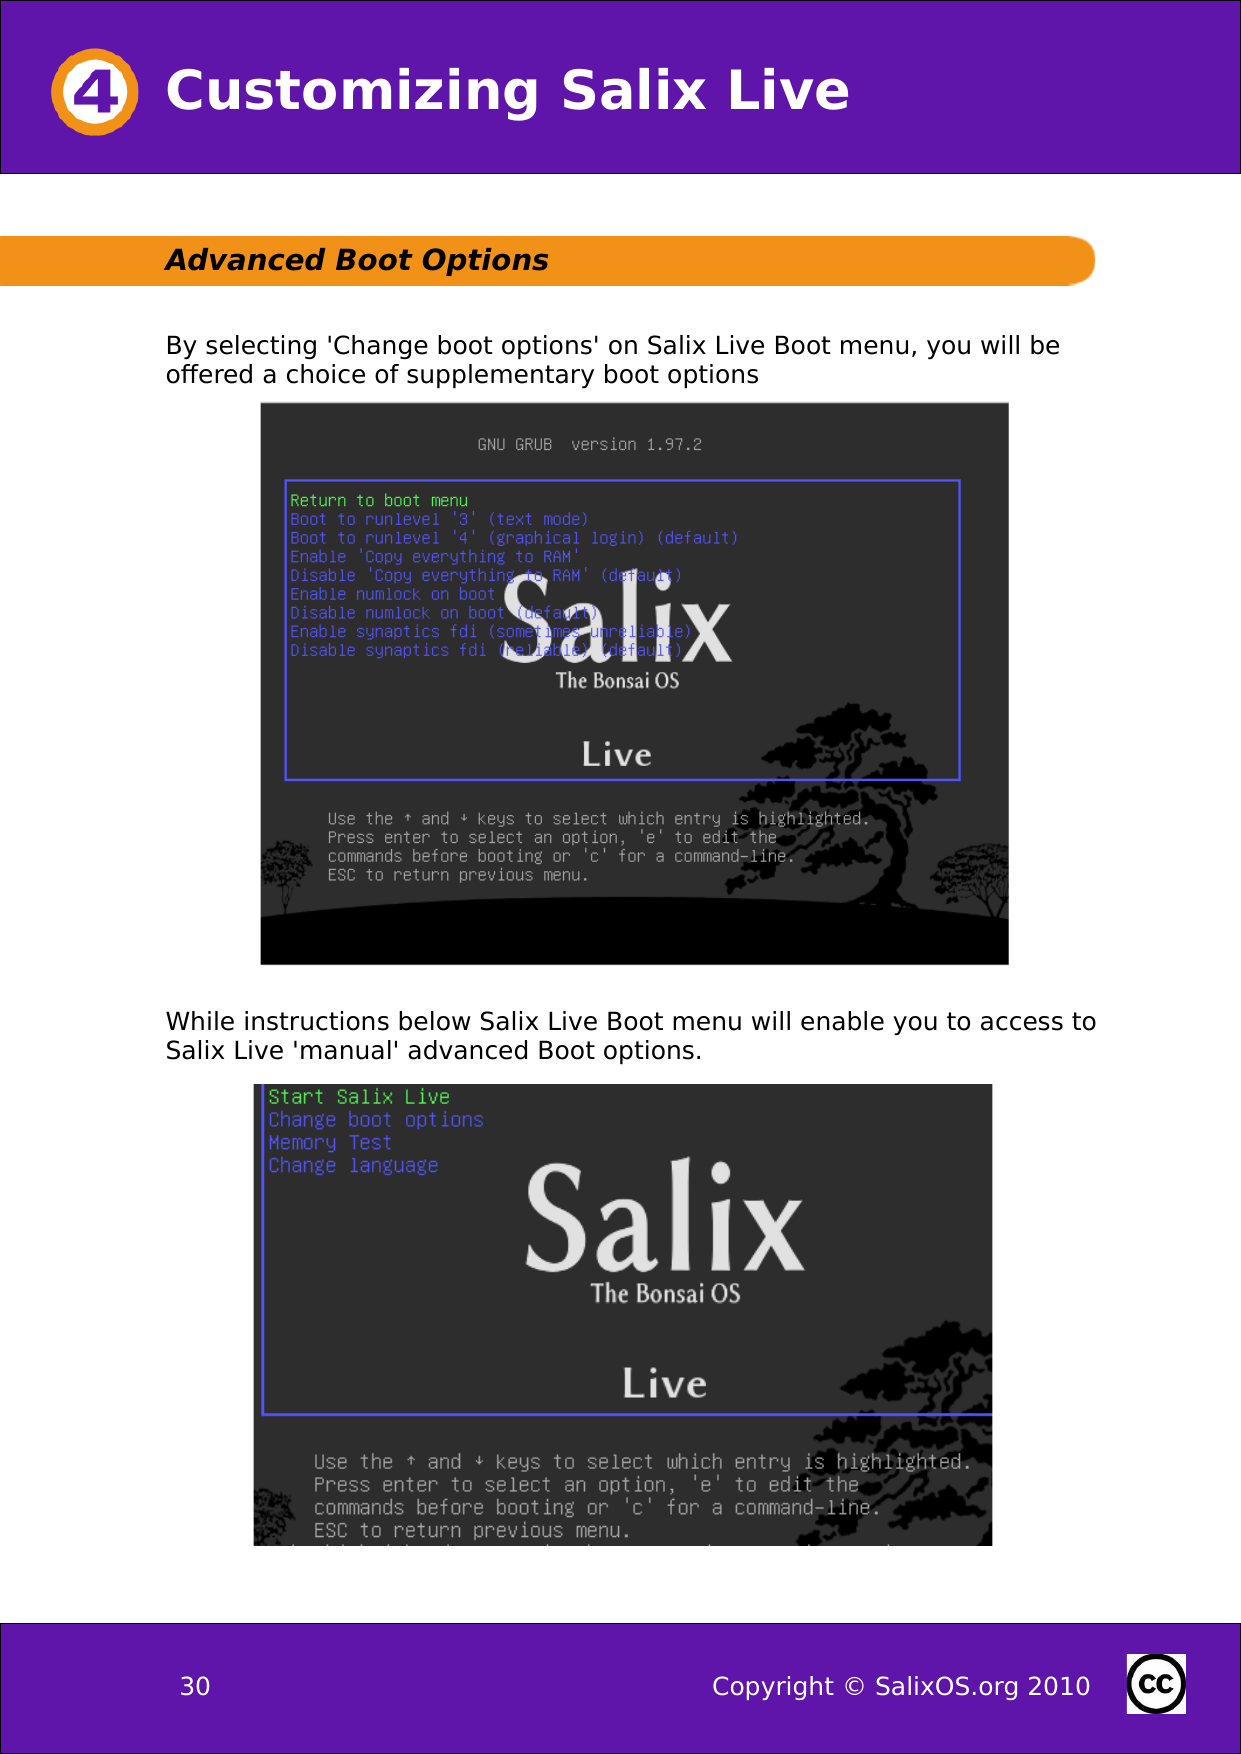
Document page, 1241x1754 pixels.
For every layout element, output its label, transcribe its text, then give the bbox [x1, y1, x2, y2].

picture [1126, 1654, 1186, 1714]
picture [260, 401, 1009, 966]
picture [50, 47, 139, 136]
text While instructions below Salix Live Boot menu will enable you to access to Salix Live 'manual' advanced Boot options. [165, 1007, 1104, 1066]
text By selecting 'Change boot options' on Salix Live Boot menu, you will be offered a choice of supplementary boot options [165, 331, 1104, 389]
picture [253, 1084, 993, 1546]
picture [0, 236, 1096, 286]
